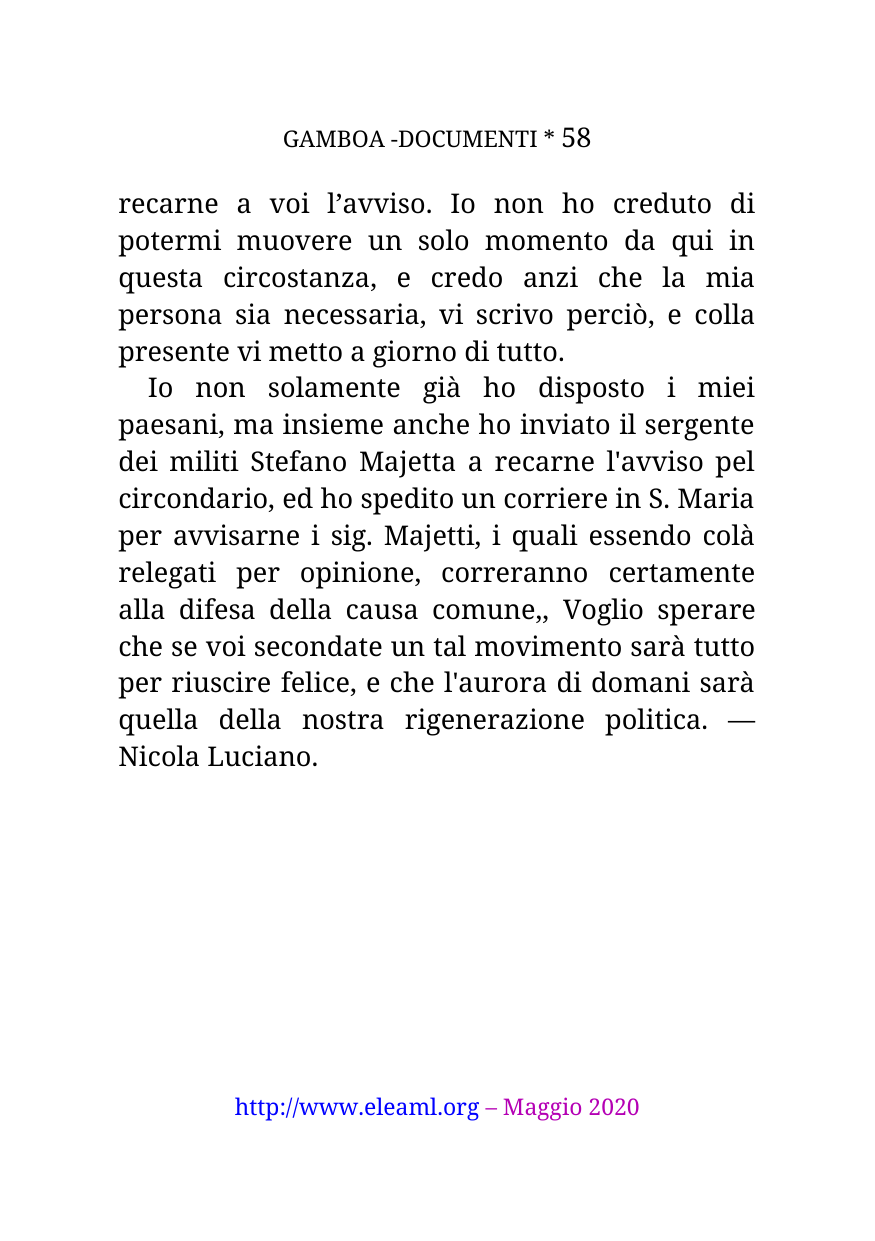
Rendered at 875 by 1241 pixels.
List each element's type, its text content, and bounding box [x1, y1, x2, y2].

text recarne a voi l’avviso. Io non ho creduto di potermi muovere un solo momento da qui in questa circostanza, e credo anzi che la mia persona sia necessaria, vi scrivo perciò, e colla presente vi metto a giorno di tutto. [118, 184, 756, 369]
text Io non solamente già ho disposto i miei paesani, ma insieme anche ho inviato il sergente dei militi Stefano Majetta a recarne l'avviso pel circondario, ed ho spedito un corriere in S. Maria per avvisarne i sig. Majetti, i quali essendo colà relegati per opinione, correranno certamente alla difesa della causa comune,, Voglio sperare che se voi secondate un tal movimento sarà tutto per riuscire felice, e che l'aurora di domani sarà quella della nostra rigenerazione politica. — Nicola Luciano. [118, 369, 756, 774]
